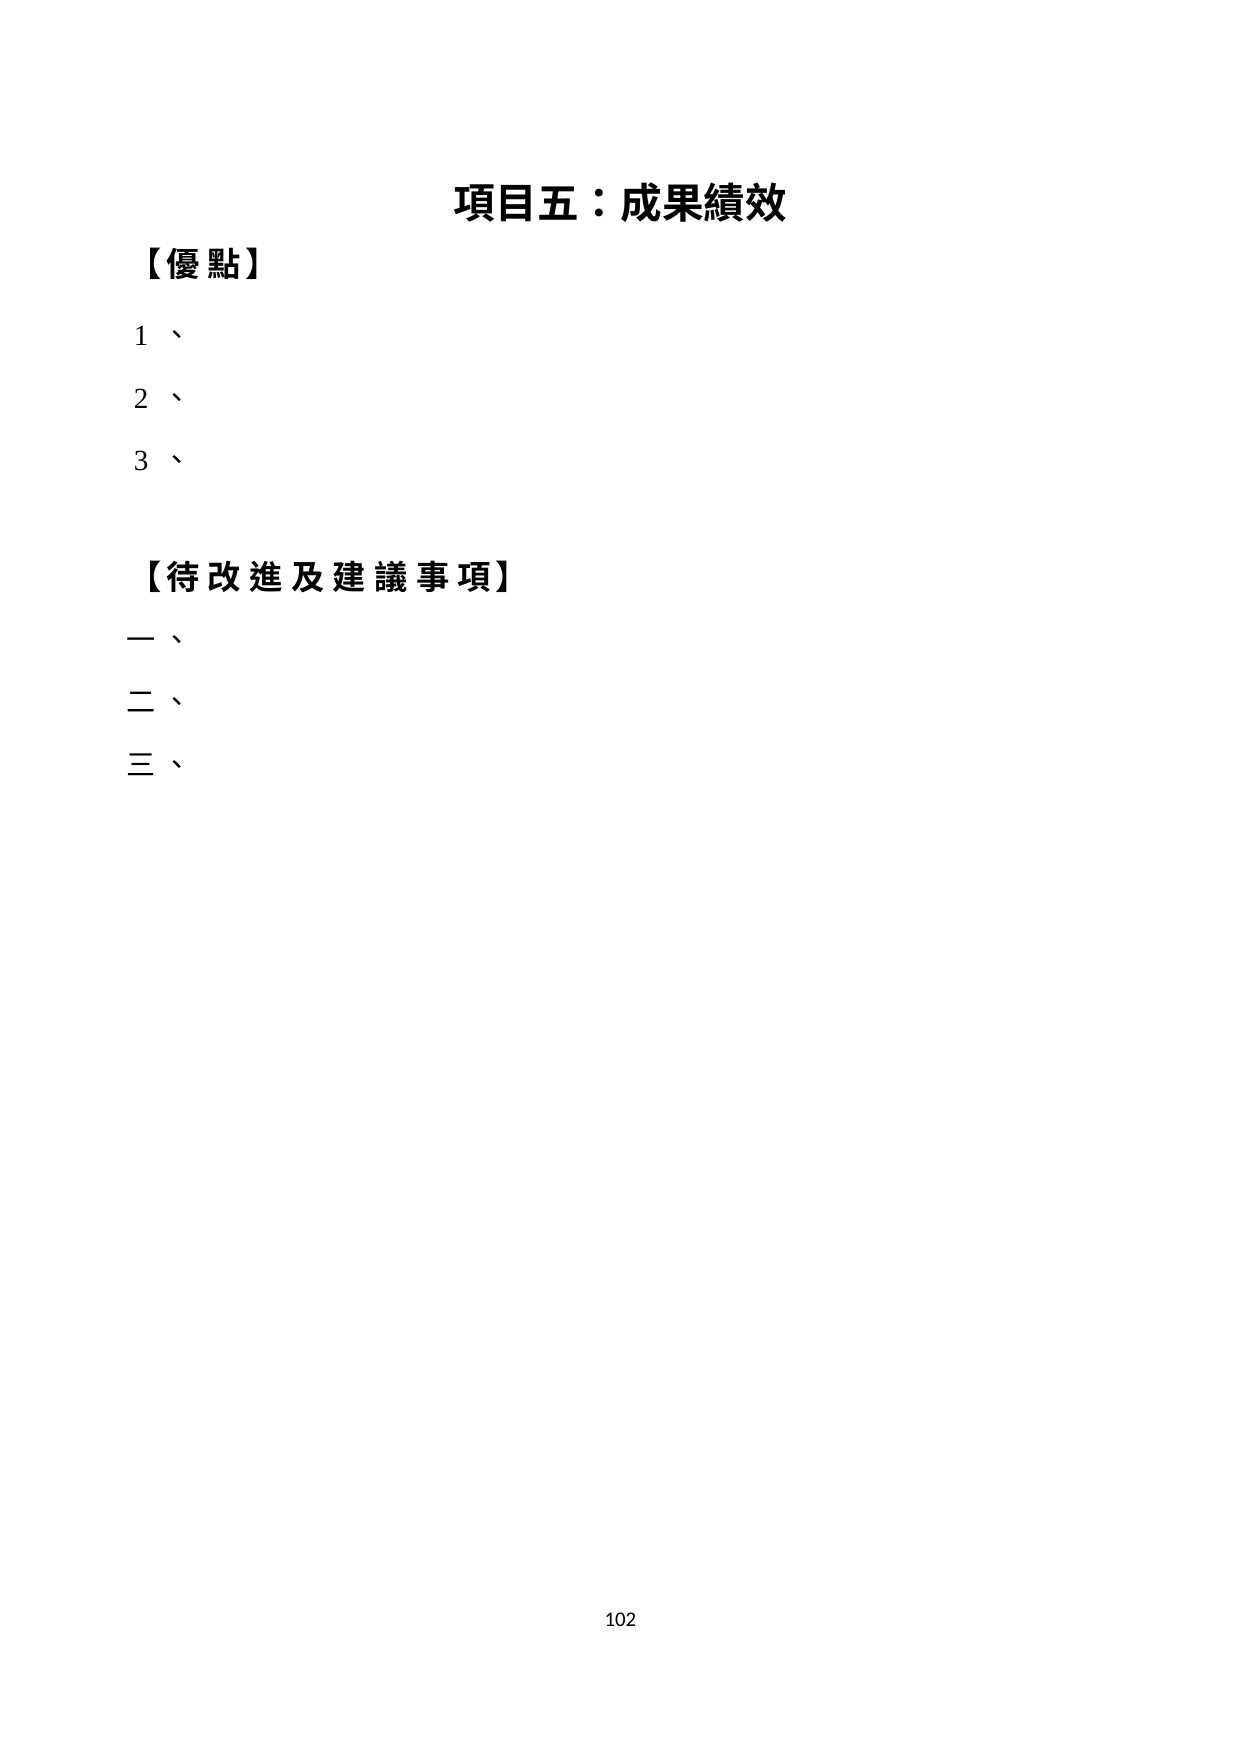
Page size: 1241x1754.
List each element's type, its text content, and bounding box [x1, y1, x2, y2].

text 一、 [120, 596, 1120, 658]
text 二、 [120, 658, 1120, 721]
text 【待改進及建議事項】 [120, 533, 1120, 596]
text 【優點】 [120, 221, 1120, 283]
text 三、 [120, 721, 1120, 783]
text 項目五：成果績效 [120, 158, 1120, 221]
